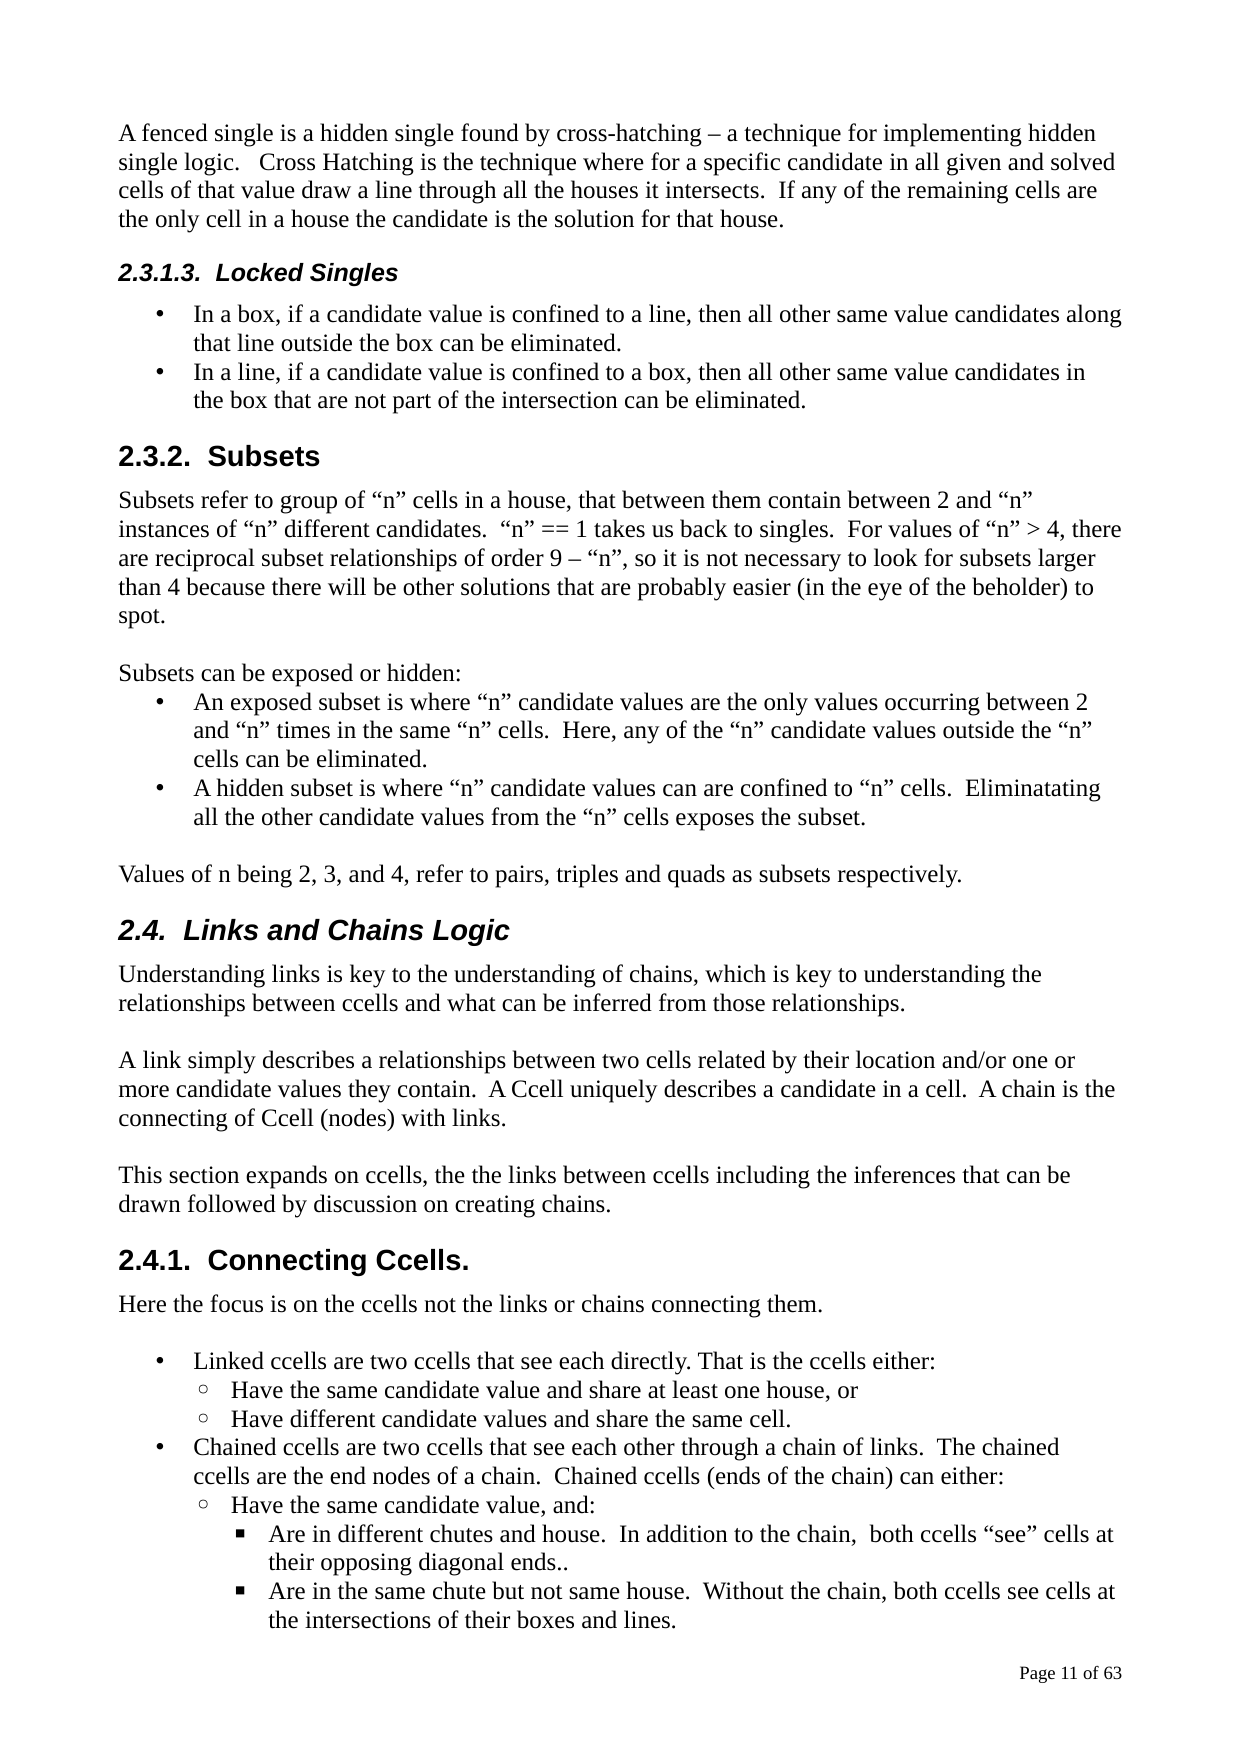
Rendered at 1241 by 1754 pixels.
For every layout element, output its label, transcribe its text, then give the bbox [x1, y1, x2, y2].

subtitle Connecting Ccells. [118, 1243, 1122, 1276]
list In a line, if a candidate value is confined to a box, then all other same value candidates in the box that are not part of the intersection can be eliminated. [156, 357, 1122, 414]
list Have different candidate values and share the same cell. [193, 1404, 1122, 1432]
text Subsets can be exposed or hidden: [118, 658, 1122, 687]
list Have the same candidate value, and: [193, 1490, 1122, 1519]
subtitle Links and Chains Logic [118, 913, 1122, 946]
text Here the focus is on the ccells not the links or chains connecting them. [118, 1289, 1122, 1317]
subtitle Subsets [118, 439, 1122, 473]
text Values of n being 2, 3, and 4, refer to pairs, triples and quads as subsets respectively. [118, 859, 1122, 888]
list Have the same candidate value and share at least one house, or [193, 1375, 1122, 1404]
list Chained ccells are two ccells that see each other through a chain of links. The chained ccells are the end nodes of a chain. Chained ccells (ends of the chain) can either: [156, 1432, 1122, 1490]
subtitle Locked Singles [118, 258, 1122, 287]
text Understanding links is key to the understanding of chains, which is key to understanding the relationships between ccells and what can be inferred from those relationships. [118, 959, 1122, 1016]
list Are in different chutes and house. In addition to the chain, both ccells “see” cells at their opposing diagonal ends.. [231, 1519, 1122, 1576]
list An exposed subset is where “n” candidate values are the only values occurring between 2 and “n” times in the same “n” cells. Here, any of the “n” candidate values outside the “n” cells can be eliminated. [156, 687, 1122, 773]
list Linked ccells are two ccells that see each directly. That is the ccells either: [156, 1346, 1122, 1375]
text A link simply describes a relationships between two cells related by their location and/or one or more candidate values they contain. A Ccell uniquely describes a candidate in a cell. A chain is the connecting of Ccell (nodes) with links. [118, 1045, 1122, 1131]
list In a box, if a candidate value is confined to a line, then all other same value candidates along that line outside the box can be eliminated. [156, 299, 1122, 357]
text This section expands on ccells, the the links between ccells including the inferences that can be drawn followed by discussion on creating chains. [118, 1160, 1122, 1218]
text Subsets refer to group of “n” cells in a house, that between them contain between 2 and “n” instances of “n” different candidates. “n” == 1 takes us back to singles. For values of “n” > 4, there are reciprocal subset relationships of order 9 – “n”, so it is not necessary to look for subsets larger than 4 because there will be other solutions that are probably easier (in the eye of the beholder) to spot. [118, 485, 1122, 629]
text A fenced single is a hidden single found by cross-hatching – a technique for implementing hidden single logic. Cross Hatching is the technique where for a specific candidate in all given and solved cells of that value draw a line through all the houses it intersects. If any of the remaining cells are the only cell in a house the candidate is the solution for that house. [118, 118, 1122, 233]
list Are in the same chute but not same house. Without the chain, both ccells see cells at the intersections of their boxes and lines. [231, 1576, 1122, 1634]
list A hidden subset is where “n” candidate values can are confined to “n” cells. Eliminatating all the other candidate values from the “n” cells exposes the subset. [156, 773, 1122, 830]
